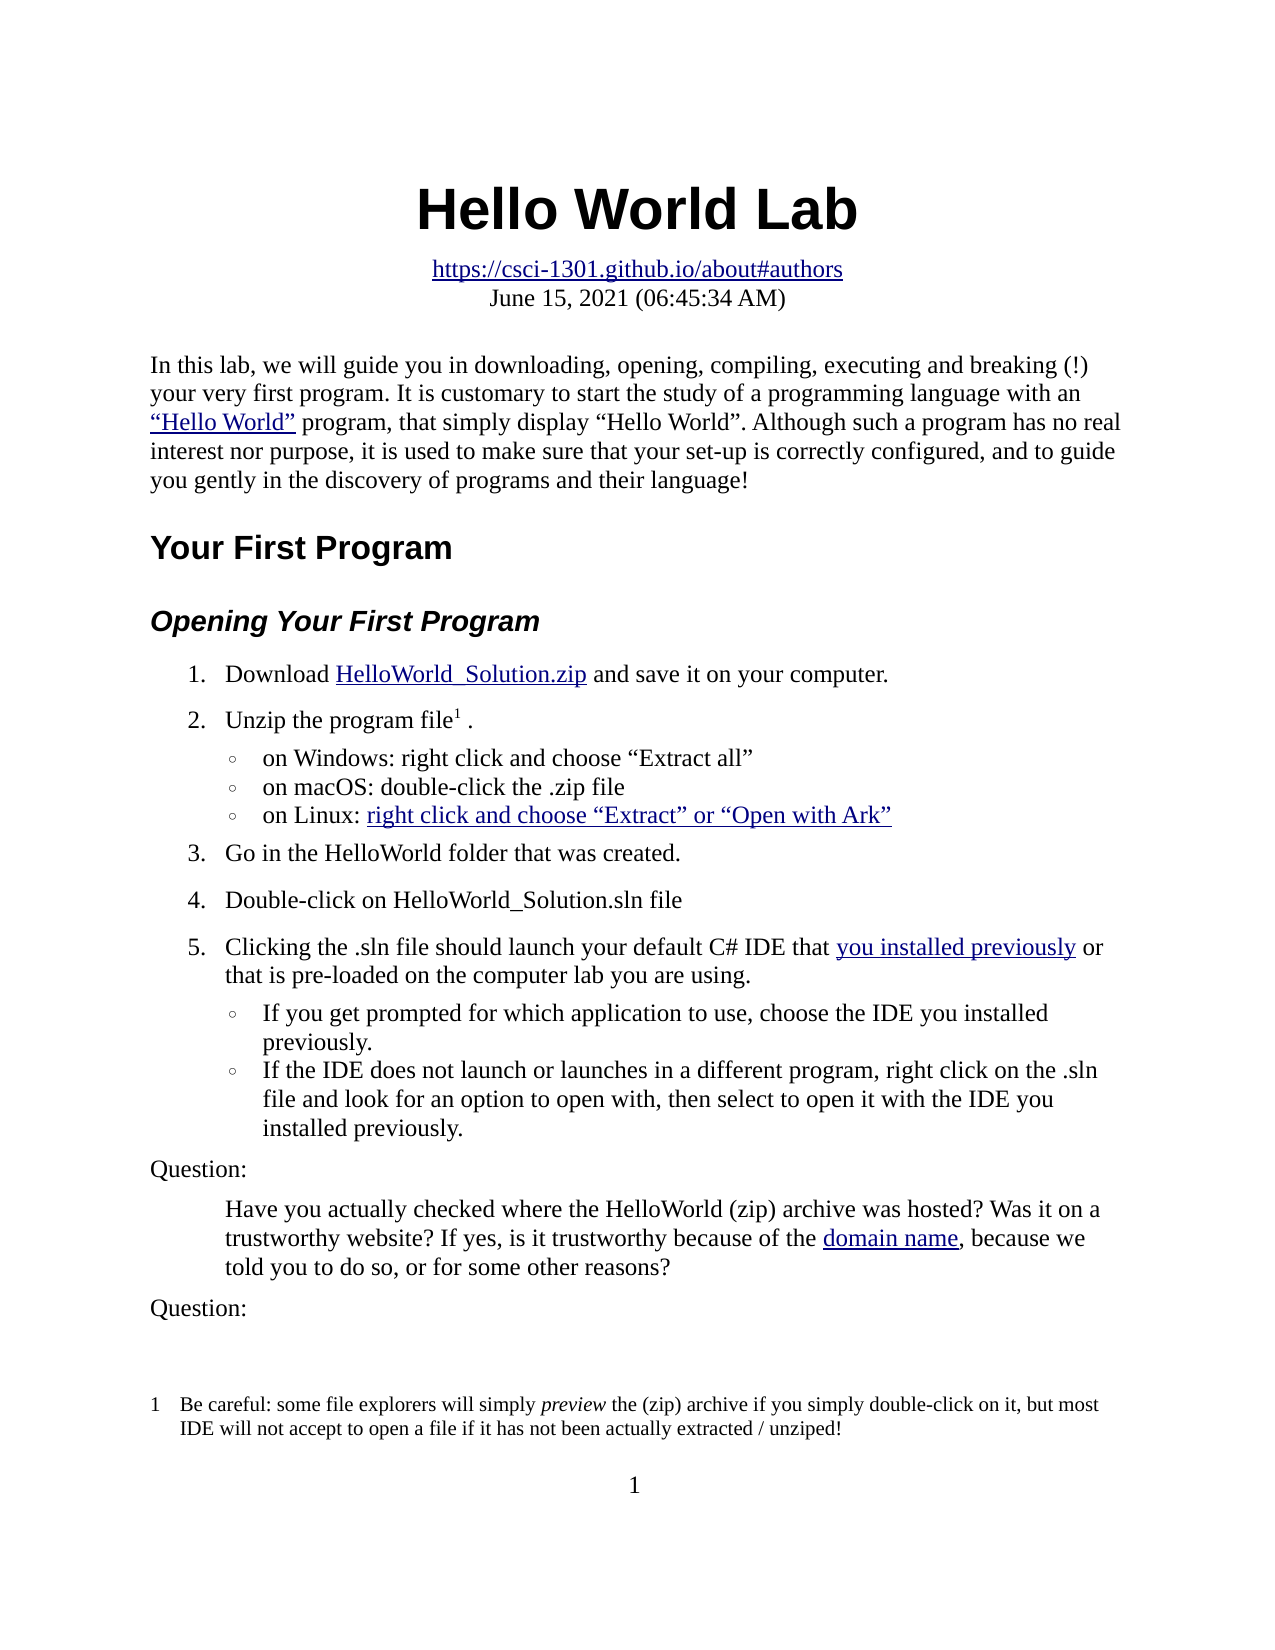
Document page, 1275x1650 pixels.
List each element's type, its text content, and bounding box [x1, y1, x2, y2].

text Question: [150, 1154, 1125, 1182]
list Go in the HelloWorld folder that was created. [187, 838, 1125, 867]
list Download HelloWorld_Solution.zip and save it on your computer. [187, 659, 1125, 687]
text Question: [150, 1293, 1125, 1321]
text June 15, 2021 (06:45:34 AM) [150, 283, 1125, 312]
subtitle Opening Your First Program [150, 604, 1125, 637]
list Be careful: some file explorers will simply preview the (zip) archive if you simply double-click on it, but most IDE will not accept to open a file if it has not been actually extracted / unziped! [150, 1392, 1125, 1440]
list on Linux: right click and choose “Extract” or “Open with Ark” [225, 801, 1125, 829]
list If you get prompted for which application to use, choose the IDE you installed previously. [225, 998, 1125, 1056]
list Clicking the .sln file should launch your default C# IDE that you installed previously or that is pre-loaded on the computer lab you are using. [187, 932, 1125, 989]
text Have you actually checked where the HelloWorld (zip) archive was hosted? Was it on a trustworthy website? If yes, is it trustworthy because of the domain name, because we told you to do so, or for some other reasons? [225, 1194, 1125, 1281]
list Double-click on HelloWorld_Solution.sln file [187, 885, 1125, 914]
text https://csci-1301.github.io/about#authors [150, 254, 1125, 283]
text In this lab, we will guide you in downloading, opening, compiling, executing and breaking (!) your very first program. It is customary to start the study of a programming language with an “Hello World” program, that simply display “Hello World”. Although such a program has no real interest nor purpose, it is used to make sure that your set-up is correctly configured, and to guide you gently in the discovery of programs and their language! [150, 350, 1125, 493]
title Hello World Lab [150, 175, 1125, 242]
list If the IDE does not launch or launches in a different program, right click on the .sln file and look for an option to open with, then select to open it with the IDE you installed previously. [225, 1056, 1125, 1142]
subtitle Your First Program [150, 527, 1125, 566]
list Unzip the program file . [187, 705, 1125, 734]
list on Windows: right click and choose “Extract all” [225, 743, 1125, 772]
list on macOS: double-click the .zip file [225, 772, 1125, 801]
